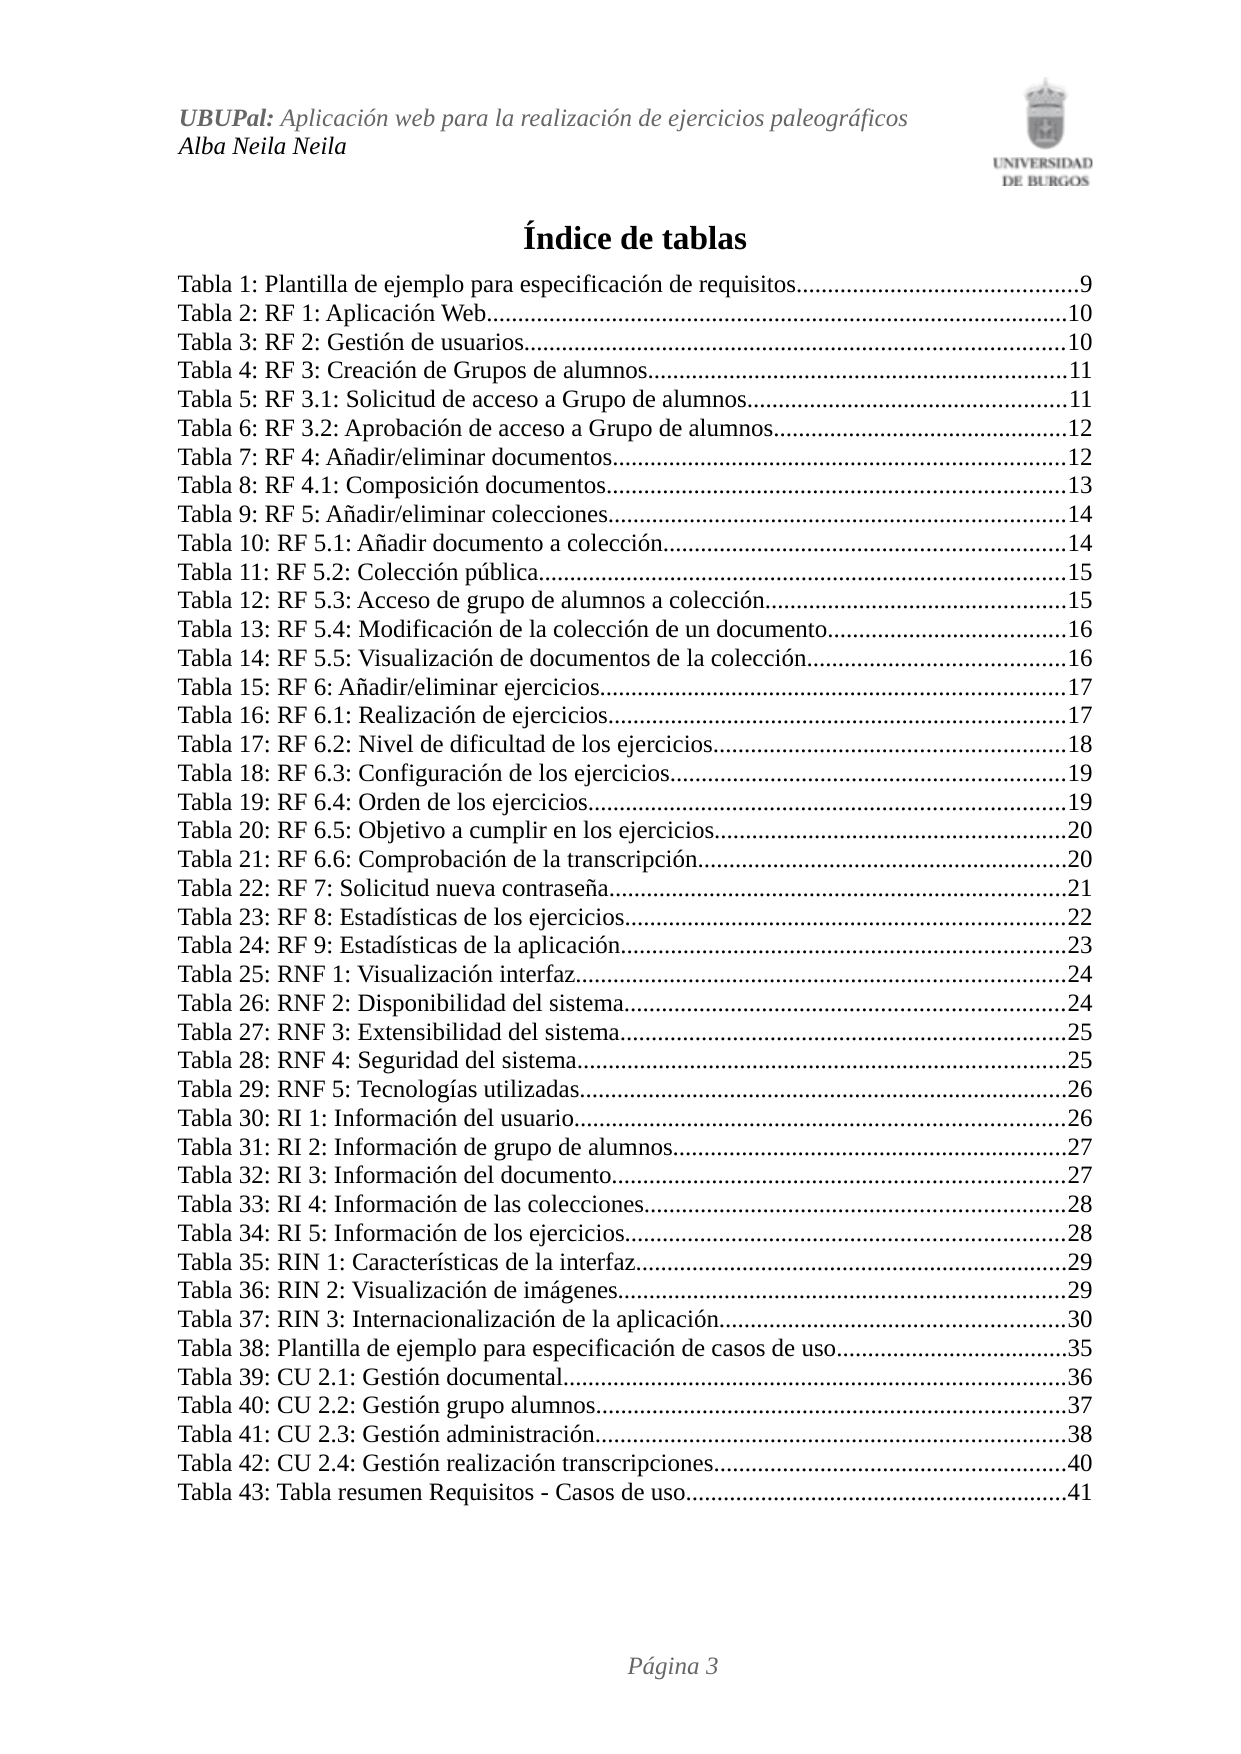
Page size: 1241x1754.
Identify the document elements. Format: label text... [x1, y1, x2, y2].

text Tabla 1: Plantilla de ejemplo para especificación de requisitos 9 [177, 269, 1092, 298]
text Tabla 33: RI 4: Información de las colecciones 28 [177, 1189, 1092, 1218]
picture [993, 77, 1093, 186]
text Tabla 27: RNF 3: Extensibilidad del sistema 25 [177, 1017, 1092, 1045]
text Tabla 41: CU 2.3: Gestión administración 38 [177, 1419, 1092, 1448]
text Tabla 18: RF 6.3: Configuración de los ejercicios 19 [177, 758, 1092, 787]
text Tabla 5: RF 3.1: Solicitud de acceso a Grupo de alumnos 11 [177, 384, 1092, 413]
text Tabla 7: RF 4: Añadir/eliminar documentos 12 [177, 442, 1092, 470]
text Tabla 12: RF 5.3: Acceso de grupo de alumnos a colección 15 [177, 585, 1092, 614]
text Tabla 39: CU 2.1: Gestión documental 36 [177, 1362, 1092, 1390]
text Tabla 32: RI 3: Información del documento 27 [177, 1160, 1092, 1189]
text Tabla 2: RF 1: Aplicación Web 10 [177, 298, 1092, 327]
text Tabla 10: RF 5.1: Añadir documento a colección 14 [177, 528, 1092, 557]
text Tabla 20: RF 6.5: Objetivo a cumplir en los ejercicios 20 [177, 815, 1092, 844]
text Tabla 35: RIN 1: Características de la interfaz 29 [177, 1247, 1092, 1275]
text Tabla 8: RF 4.1: Composición documentos 13 [177, 470, 1092, 499]
text Tabla 17: RF 6.2: Nivel de dificultad de los ejercicios 18 [177, 729, 1092, 758]
text Tabla 28: RNF 4: Seguridad del sistema 25 [177, 1045, 1092, 1074]
text Tabla 15: RF 6: Añadir/eliminar ejercicios 17 [177, 672, 1092, 700]
text Tabla 6: RF 3.2: Aprobación de acceso a Grupo de alumnos 12 [177, 413, 1092, 442]
text Tabla 25: RNF 1: Visualización interfaz 24 [177, 959, 1092, 988]
text Tabla 3: RF 2: Gestión de usuarios 10 [177, 327, 1092, 355]
text Tabla 23: RF 8: Estadísticas de los ejercicios 22 [177, 902, 1092, 930]
text Tabla 37: RIN 3: Internacionalización de la aplicación 30 [177, 1304, 1092, 1333]
text Tabla 26: RNF 2: Disponibilidad del sistema 24 [177, 988, 1092, 1017]
text Tabla 34: RI 5: Información de los ejercicios 28 [177, 1218, 1092, 1247]
text Tabla 11: RF 5.2: Colección pública 15 [177, 557, 1092, 585]
text Tabla 13: RF 5.4: Modificación de la colección de un documento 16 [177, 614, 1092, 643]
text Tabla 22: RF 7: Solicitud nueva contraseña 21 [177, 873, 1092, 902]
text Tabla 14: RF 5.5: Visualización de documentos de la colección 16 [177, 643, 1092, 672]
text Tabla 36: RIN 2: Visualización de imágenes 29 [177, 1275, 1092, 1304]
text Tabla 42: CU 2.4: Gestión realización transcripciones 40 [177, 1448, 1092, 1477]
text Tabla 38: Plantilla de ejemplo para especificación de casos de uso 35 [177, 1333, 1092, 1362]
text Tabla 40: CU 2.2: Gestión grupo alumnos 37 [177, 1390, 1092, 1419]
subtitle Índice de tablas [177, 218, 1092, 257]
text Tabla 9: RF 5: Añadir/eliminar colecciones 14 [177, 499, 1092, 528]
text Tabla 43: Tabla resumen Requisitos - Casos de uso 41 [177, 1477, 1092, 1505]
text Tabla 29: RNF 5: Tecnologías utilizadas 26 [177, 1074, 1092, 1103]
text Tabla 4: RF 3: Creación de Grupos de alumnos 11 [177, 355, 1092, 384]
text Tabla 16: RF 6.1: Realización de ejercicios 17 [177, 700, 1092, 729]
text Tabla 21: RF 6.6: Comprobación de la transcripción 20 [177, 844, 1092, 873]
text Tabla 30: RI 1: Información del usuario 26 [177, 1103, 1092, 1132]
text Tabla 19: RF 6.4: Orden de los ejercicios 19 [177, 787, 1092, 815]
text Tabla 31: RI 2: Información de grupo de alumnos 27 [177, 1132, 1092, 1160]
text Tabla 24: RF 9: Estadísticas de la aplicación 23 [177, 930, 1092, 959]
